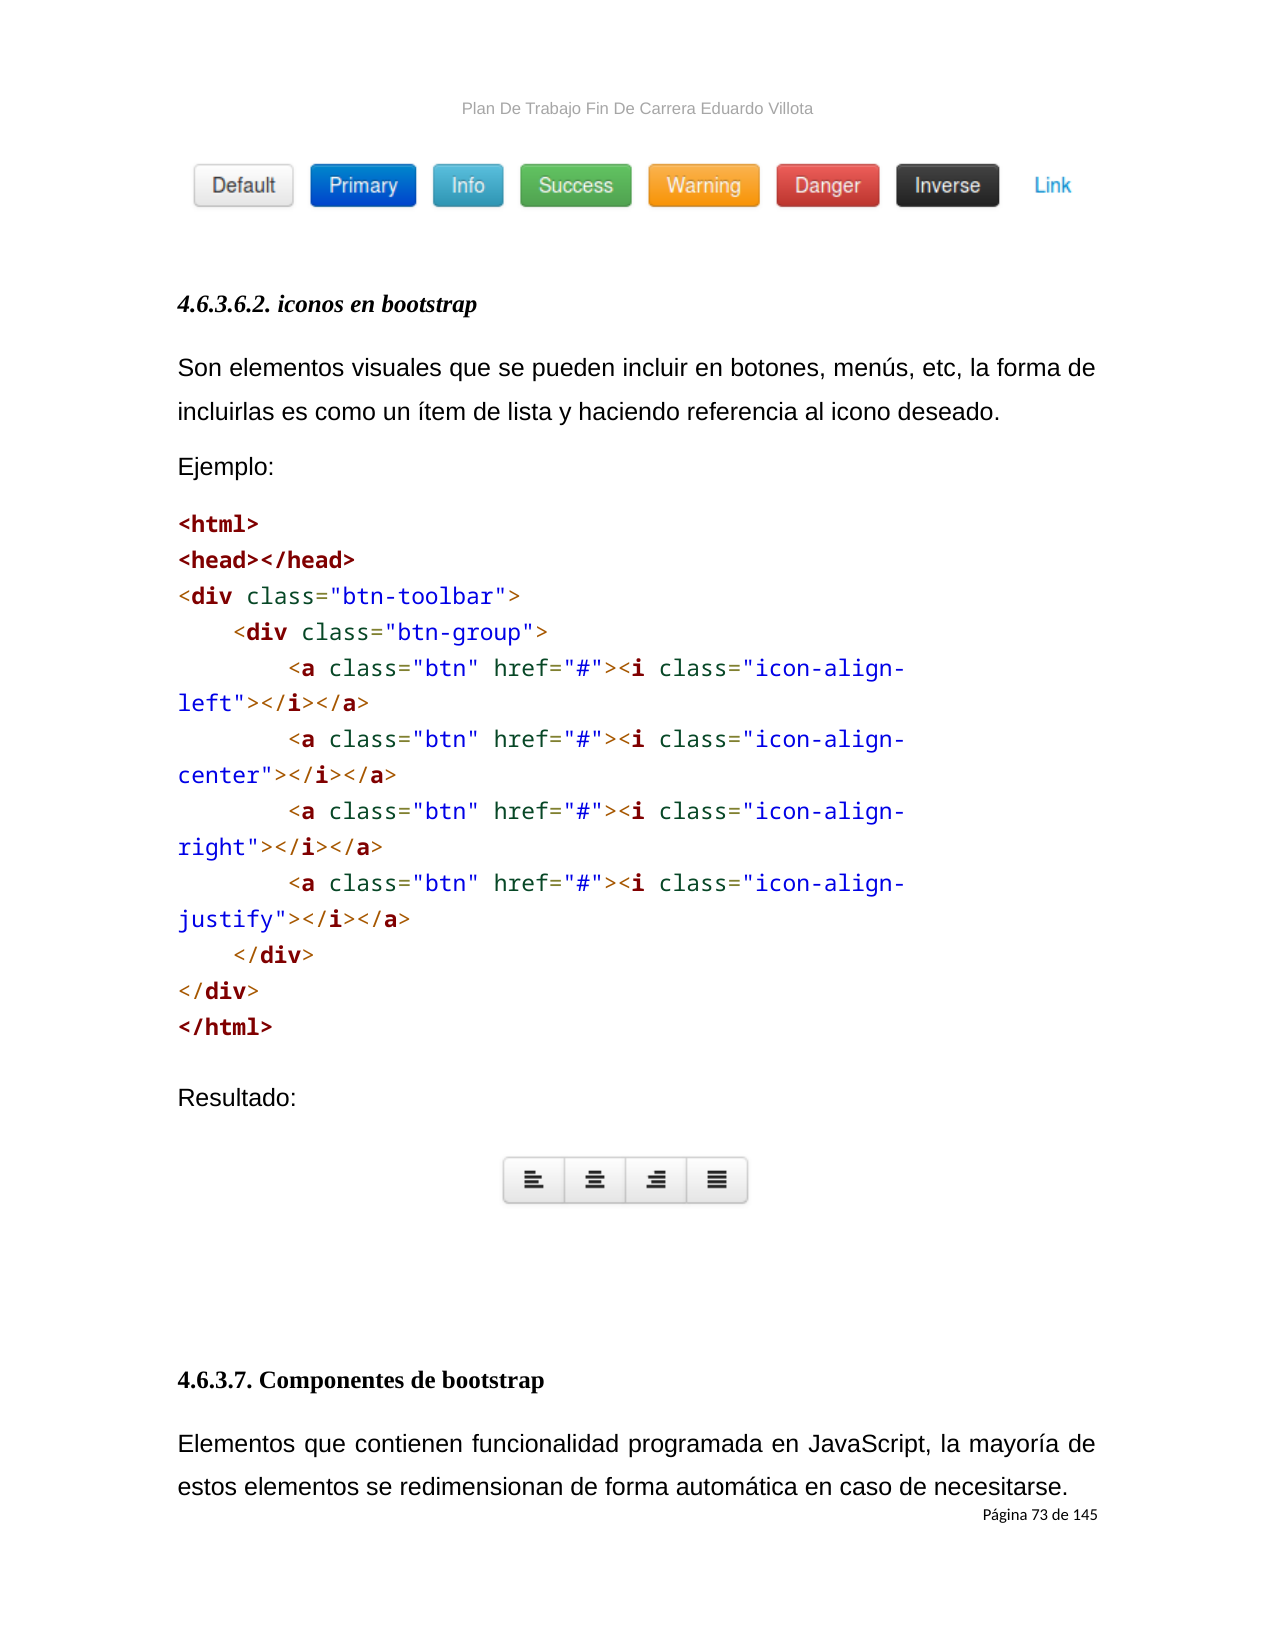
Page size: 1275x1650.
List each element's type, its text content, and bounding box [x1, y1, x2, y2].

text </div> [177, 975, 1098, 1006]
text <head></head> [177, 544, 1098, 575]
text </div> [177, 939, 1098, 970]
text Son elementos visuales que se pueden incluir en botones, menús, etc, la forma de incluirlas es como un ítem de lista y haciendo referencia al icono deseado. [177, 353, 1098, 425]
text <div class="btn-group"> [177, 616, 1098, 647]
text <a class="btn" href="#"><i class="icon-align-right"></i></a> [177, 795, 1098, 862]
text <a class="btn" href="#"><i class="icon-align-justify"></i></a> [177, 867, 1098, 934]
text Resultado: [177, 1083, 1098, 1111]
picture [177, 147, 1098, 220]
text Elementos que contienen funcionalidad programada en JavaScript, la mayoría de estos elementos se redimensionan de forma automática en caso de necesitarse. [177, 1429, 1098, 1501]
text 4.6.3.6.2. ICONOS EN BOOTSTRAP [177, 289, 1098, 318]
text <a class="btn" href="#"><i class="icon-align-left"></i></a> [177, 651, 1098, 719]
text <html> [177, 508, 1098, 539]
text Ejemplo: [177, 452, 1098, 481]
text <div class="btn-toolbar"> [177, 579, 1098, 611]
text <a class="btn" href="#"><i class="icon-align-center"></i></a> [177, 723, 1098, 791]
text </html> [177, 1011, 1098, 1042]
text 4.6.3.7. Componentes de bootstrap [177, 1365, 1098, 1394]
picture [481, 1138, 794, 1223]
